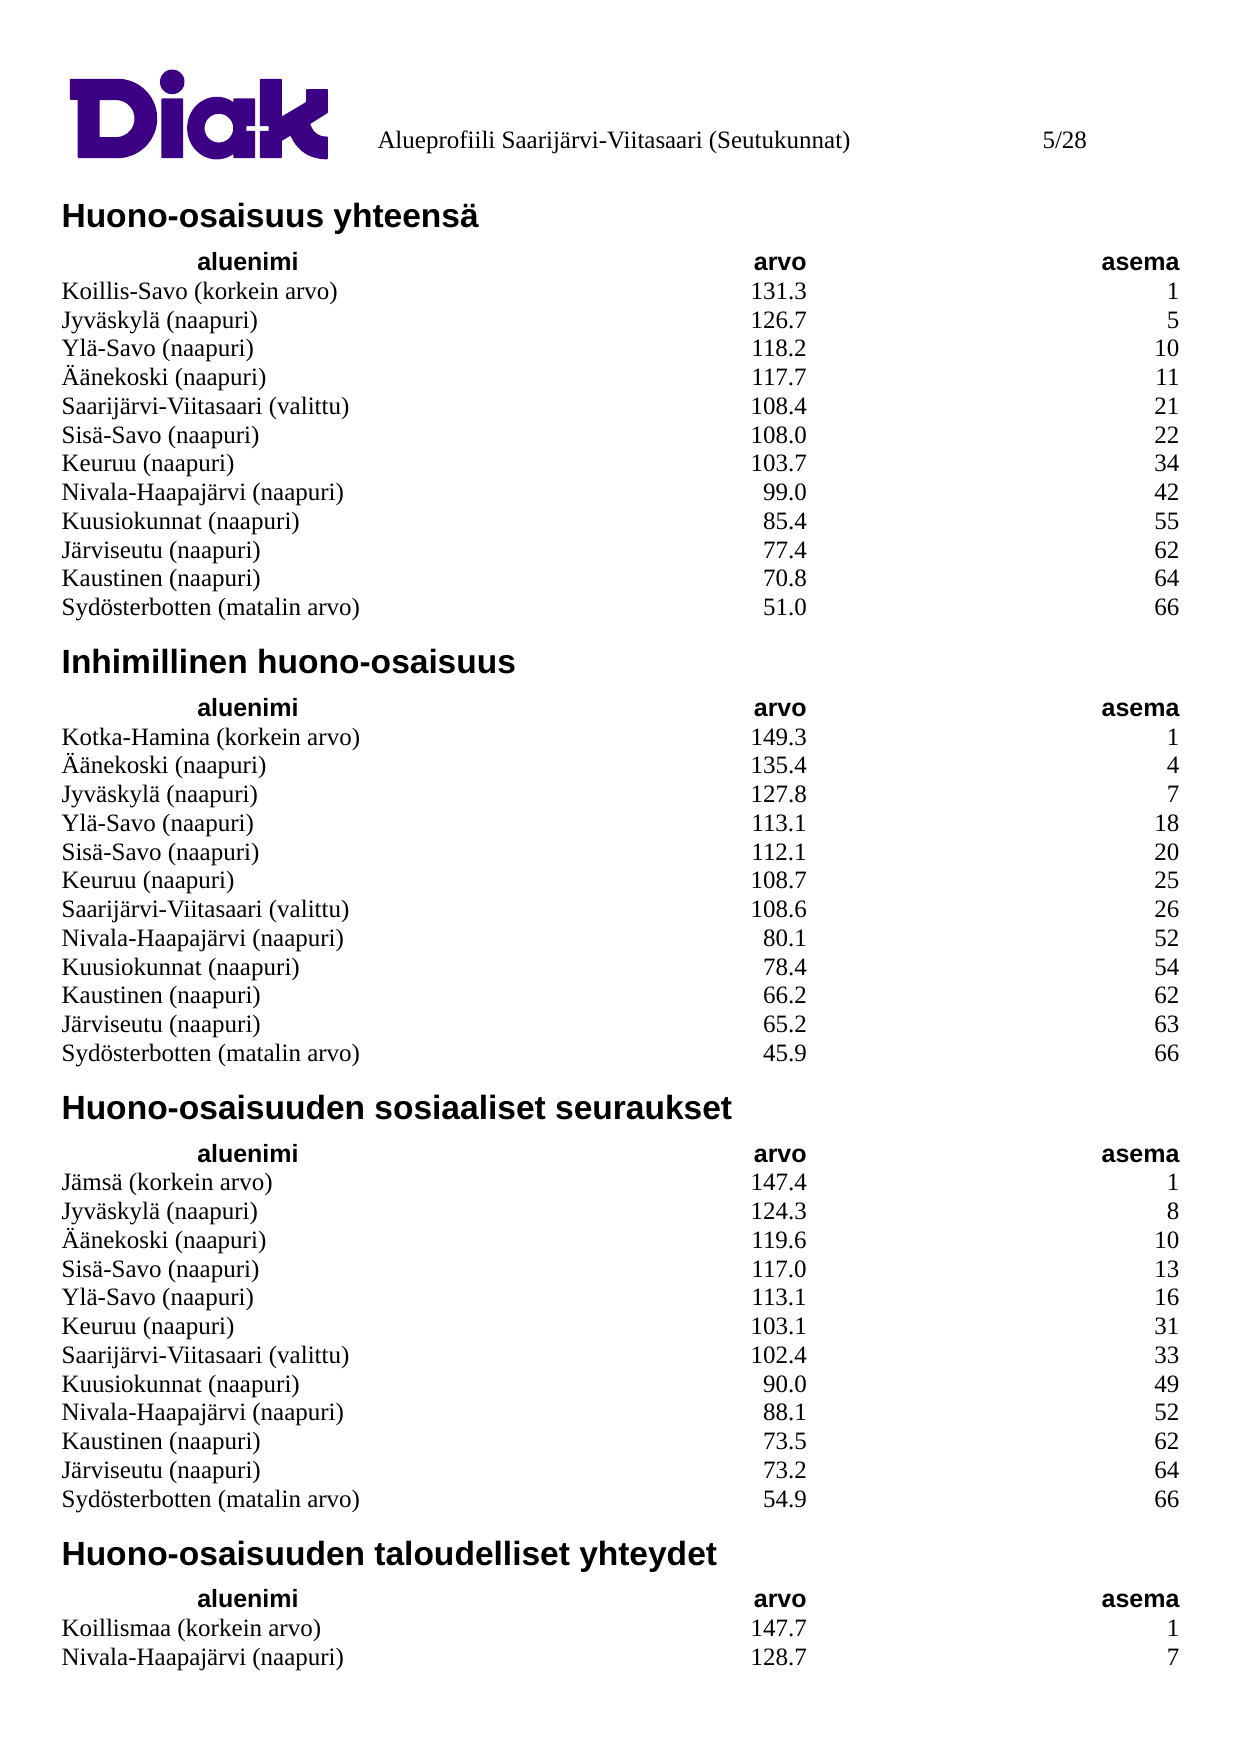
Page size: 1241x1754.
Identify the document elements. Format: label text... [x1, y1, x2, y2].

table_header arvo [434, 1585, 806, 1613]
table_cell 108.4 [434, 391, 806, 420]
table_cell 118.2 [434, 334, 806, 362]
table_cell 88.1 [434, 1398, 806, 1426]
table_header arvo [434, 247, 806, 276]
table_cell 149.3 [434, 722, 806, 751]
table_cell Kaustinen (naapuri) [61, 1426, 434, 1455]
table_cell 126.7 [434, 305, 806, 333]
table_cell 99.0 [434, 477, 806, 506]
table_cell 31 [806, 1311, 1179, 1340]
table_cell Äänekoski (naapuri) [61, 362, 434, 391]
table_cell 117.7 [434, 362, 806, 391]
table_cell 73.5 [434, 1426, 806, 1455]
table_cell 34 [806, 449, 1179, 477]
table_cell Ylä-Savo (naapuri) [61, 1283, 434, 1311]
table_cell 52 [806, 1398, 1179, 1426]
table_header aluenimi [61, 1139, 434, 1167]
table_cell 54 [806, 952, 1179, 981]
subtitle Huono-osaisuus yhteensä [61, 196, 1179, 235]
table_cell Sydösterbotten (matalin arvo) [61, 1038, 434, 1067]
table_cell 147.4 [434, 1168, 806, 1196]
table_cell 108.7 [434, 866, 806, 894]
table_cell Sisä-Savo (naapuri) [61, 837, 434, 866]
table_cell 102.4 [434, 1340, 806, 1369]
table_cell 77.4 [434, 535, 806, 563]
table_cell Ylä-Savo (naapuri) [61, 808, 434, 837]
table_cell 127.8 [434, 779, 806, 808]
table_cell Koillis-Savo (korkein arvo) [61, 276, 434, 305]
table_cell 42 [806, 477, 1179, 506]
table_cell 62 [806, 535, 1179, 563]
table_cell 20 [806, 837, 1179, 866]
table_cell 4 [806, 751, 1179, 779]
table_cell Keuruu (naapuri) [61, 449, 434, 477]
table_cell 73.2 [434, 1455, 806, 1484]
table_header aluenimi [61, 693, 434, 722]
table_cell 80.1 [434, 923, 806, 952]
table_cell 25 [806, 866, 1179, 894]
table_cell Sisä-Savo (naapuri) [61, 1254, 434, 1282]
table_cell 65.2 [434, 1009, 806, 1038]
table_cell Kotka-Hamina (korkein arvo) [61, 722, 434, 751]
table_cell 66 [806, 592, 1179, 621]
table_cell Kaustinen (naapuri) [61, 981, 434, 1009]
table_cell 21 [806, 391, 1179, 420]
table_cell 131.3 [434, 276, 806, 305]
table_cell Äänekoski (naapuri) [61, 1225, 434, 1254]
table_cell 124.3 [434, 1196, 806, 1225]
table_cell Jyväskylä (naapuri) [61, 305, 434, 333]
table_cell 62 [806, 1426, 1179, 1455]
table_cell 49 [806, 1369, 1179, 1397]
table_cell Nivala-Haapajärvi (naapuri) [61, 1398, 434, 1426]
table_cell Kaustinen (naapuri) [61, 564, 434, 592]
table_cell 11 [806, 362, 1179, 391]
table_cell 7 [806, 1642, 1179, 1671]
table_cell 64 [806, 1455, 1179, 1484]
table_cell 45.9 [434, 1038, 806, 1067]
table_cell Keuruu (naapuri) [61, 1311, 434, 1340]
table_cell 1 [806, 1168, 1179, 1196]
table_cell 1 [806, 722, 1179, 751]
table_cell 66 [806, 1038, 1179, 1067]
table_cell 128.7 [434, 1642, 806, 1671]
table_cell Jyväskylä (naapuri) [61, 1196, 434, 1225]
table_cell 70.8 [434, 564, 806, 592]
table_cell Sydösterbotten (matalin arvo) [61, 592, 434, 621]
table_header arvo [434, 1139, 806, 1167]
table_cell 26 [806, 894, 1179, 923]
table_cell 66.2 [434, 981, 806, 1009]
subtitle Inhimillinen huono-osaisuus [61, 642, 1179, 681]
table_cell Saarijärvi-Viitasaari (valittu) [61, 1340, 434, 1369]
table_cell Kuusiokunnat (naapuri) [61, 952, 434, 981]
table_cell 147.7 [434, 1613, 806, 1642]
table_cell Järviseutu (naapuri) [61, 535, 434, 563]
table_cell Äänekoski (naapuri) [61, 751, 434, 779]
table_header arvo [434, 693, 806, 722]
table_cell 10 [806, 334, 1179, 362]
table_cell 135.4 [434, 751, 806, 779]
table_cell 7 [806, 779, 1179, 808]
table_cell 113.1 [434, 1283, 806, 1311]
table_cell Järviseutu (naapuri) [61, 1455, 434, 1484]
table_cell 18 [806, 808, 1179, 837]
table_cell Sisä-Savo (naapuri) [61, 420, 434, 448]
table_cell Nivala-Haapajärvi (naapuri) [61, 1642, 434, 1671]
table_cell 63 [806, 1009, 1179, 1038]
table_cell 55 [806, 506, 1179, 535]
table_cell 85.4 [434, 506, 806, 535]
table_cell 113.1 [434, 808, 806, 837]
table_cell 16 [806, 1283, 1179, 1311]
table_header aluenimi [61, 1585, 434, 1613]
table_cell 64 [806, 564, 1179, 592]
table_cell 1 [806, 1613, 1179, 1642]
table_header asema [806, 1139, 1179, 1167]
table_header asema [806, 247, 1179, 276]
table_header asema [806, 1585, 1179, 1613]
table_cell 117.0 [434, 1254, 806, 1282]
table_cell 108.6 [434, 894, 806, 923]
table_header aluenimi [61, 247, 434, 276]
table_cell 33 [806, 1340, 1179, 1369]
table_header asema [806, 693, 1179, 722]
table_cell Saarijärvi-Viitasaari (valittu) [61, 391, 434, 420]
table_cell 10 [806, 1225, 1179, 1254]
subtitle Huono-osaisuuden sosiaaliset seuraukset [61, 1088, 1179, 1126]
table_cell 8 [806, 1196, 1179, 1225]
table_cell 119.6 [434, 1225, 806, 1254]
table_cell Ylä-Savo (naapuri) [61, 334, 434, 362]
table_cell 5 [806, 305, 1179, 333]
table_cell Keuruu (naapuri) [61, 866, 434, 894]
table_cell 51.0 [434, 592, 806, 621]
table_cell 1 [806, 276, 1179, 305]
table_cell Saarijärvi-Viitasaari (valittu) [61, 894, 434, 923]
table_cell Nivala-Haapajärvi (naapuri) [61, 923, 434, 952]
table_cell 112.1 [434, 837, 806, 866]
table_cell 62 [806, 981, 1179, 1009]
table_cell 103.1 [434, 1311, 806, 1340]
table_cell Järviseutu (naapuri) [61, 1009, 434, 1038]
table_cell Jyväskylä (naapuri) [61, 779, 434, 808]
table_cell 54.9 [434, 1484, 806, 1512]
table_cell Kuusiokunnat (naapuri) [61, 1369, 434, 1397]
table_cell Sydösterbotten (matalin arvo) [61, 1484, 434, 1512]
table_cell 22 [806, 420, 1179, 448]
table_cell 103.7 [434, 449, 806, 477]
table_cell Kuusiokunnat (naapuri) [61, 506, 434, 535]
subtitle Huono-osaisuuden taloudelliset yhteydet [61, 1533, 1179, 1572]
table_cell 90.0 [434, 1369, 806, 1397]
table_cell 52 [806, 923, 1179, 952]
table_cell 66 [806, 1484, 1179, 1512]
table_cell 13 [806, 1254, 1179, 1282]
table_cell Koillismaa (korkein arvo) [61, 1613, 434, 1642]
table_cell 78.4 [434, 952, 806, 981]
table_cell 108.0 [434, 420, 806, 448]
table_cell Nivala-Haapajärvi (naapuri) [61, 477, 434, 506]
table_cell Jämsä (korkein arvo) [61, 1168, 434, 1196]
